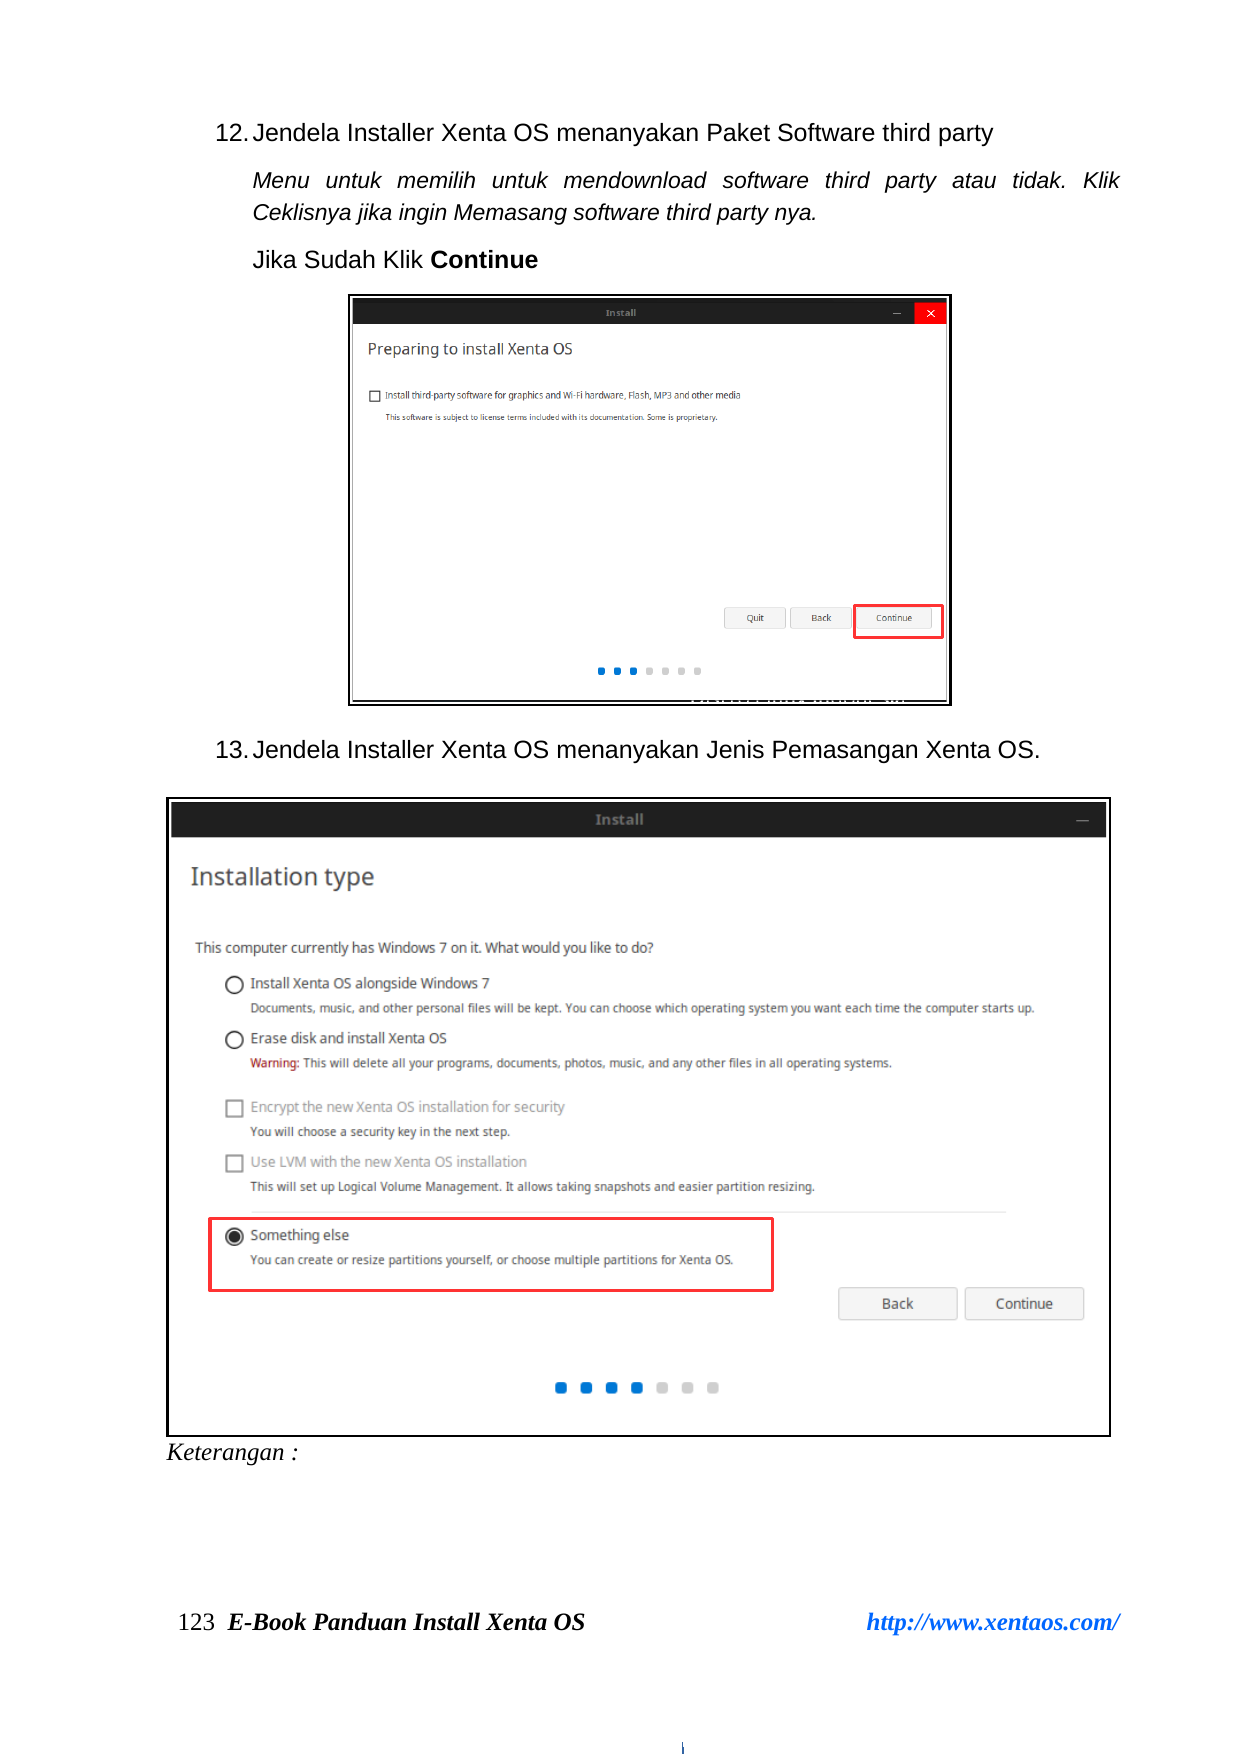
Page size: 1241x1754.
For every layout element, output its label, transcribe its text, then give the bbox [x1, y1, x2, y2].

list Jendela Installer Xenta OS menanyakan Jenis Pemasangan Xenta OS. [215, 736, 1122, 764]
list Jika Sudah Klik Continue [215, 245, 1122, 274]
list Keterangan : [166, 1433, 1133, 1466]
list Menu untuk memilih untuk mendownload software third party atau tidak. Klik Ceklisnya jika ingin Memasang software third party nya. [215, 167, 1122, 225]
list Jendela Installer Xenta OS menanyakan Paket Software third party [215, 118, 1122, 147]
picture [352, 298, 947, 702]
picture [171, 802, 1107, 1433]
